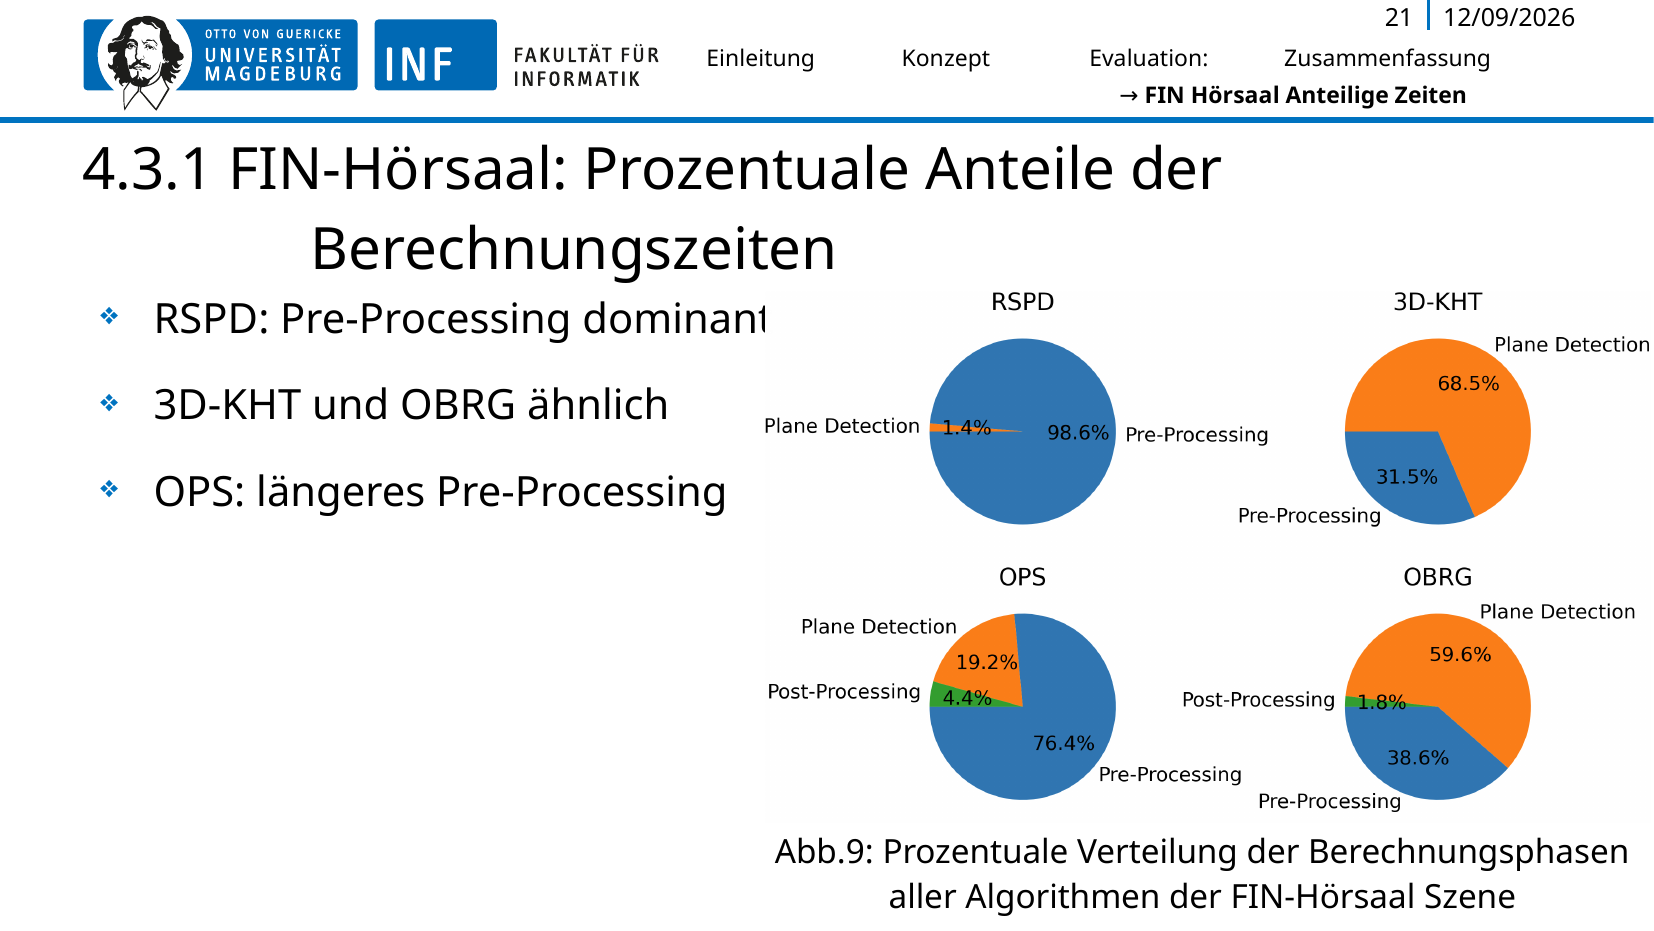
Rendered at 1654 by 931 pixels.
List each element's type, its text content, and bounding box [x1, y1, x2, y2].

text_box Abb.9: Prozentuale Verteilung der Berechnungsphasen aller Algorithmen der FIN-Hörsaal Szene [737, 820, 1654, 931]
picture [765, 291, 1651, 823]
title 4.3.1 FIN-Hörsaal: Prozentuale Anteile der Berechnungszeiten [82, 138, 1654, 276]
list RSPD: Pre-Processing dominant 3D-KHT und OBRG ähnlich OPS: längeres Pre-Processing [82, 288, 1571, 828]
